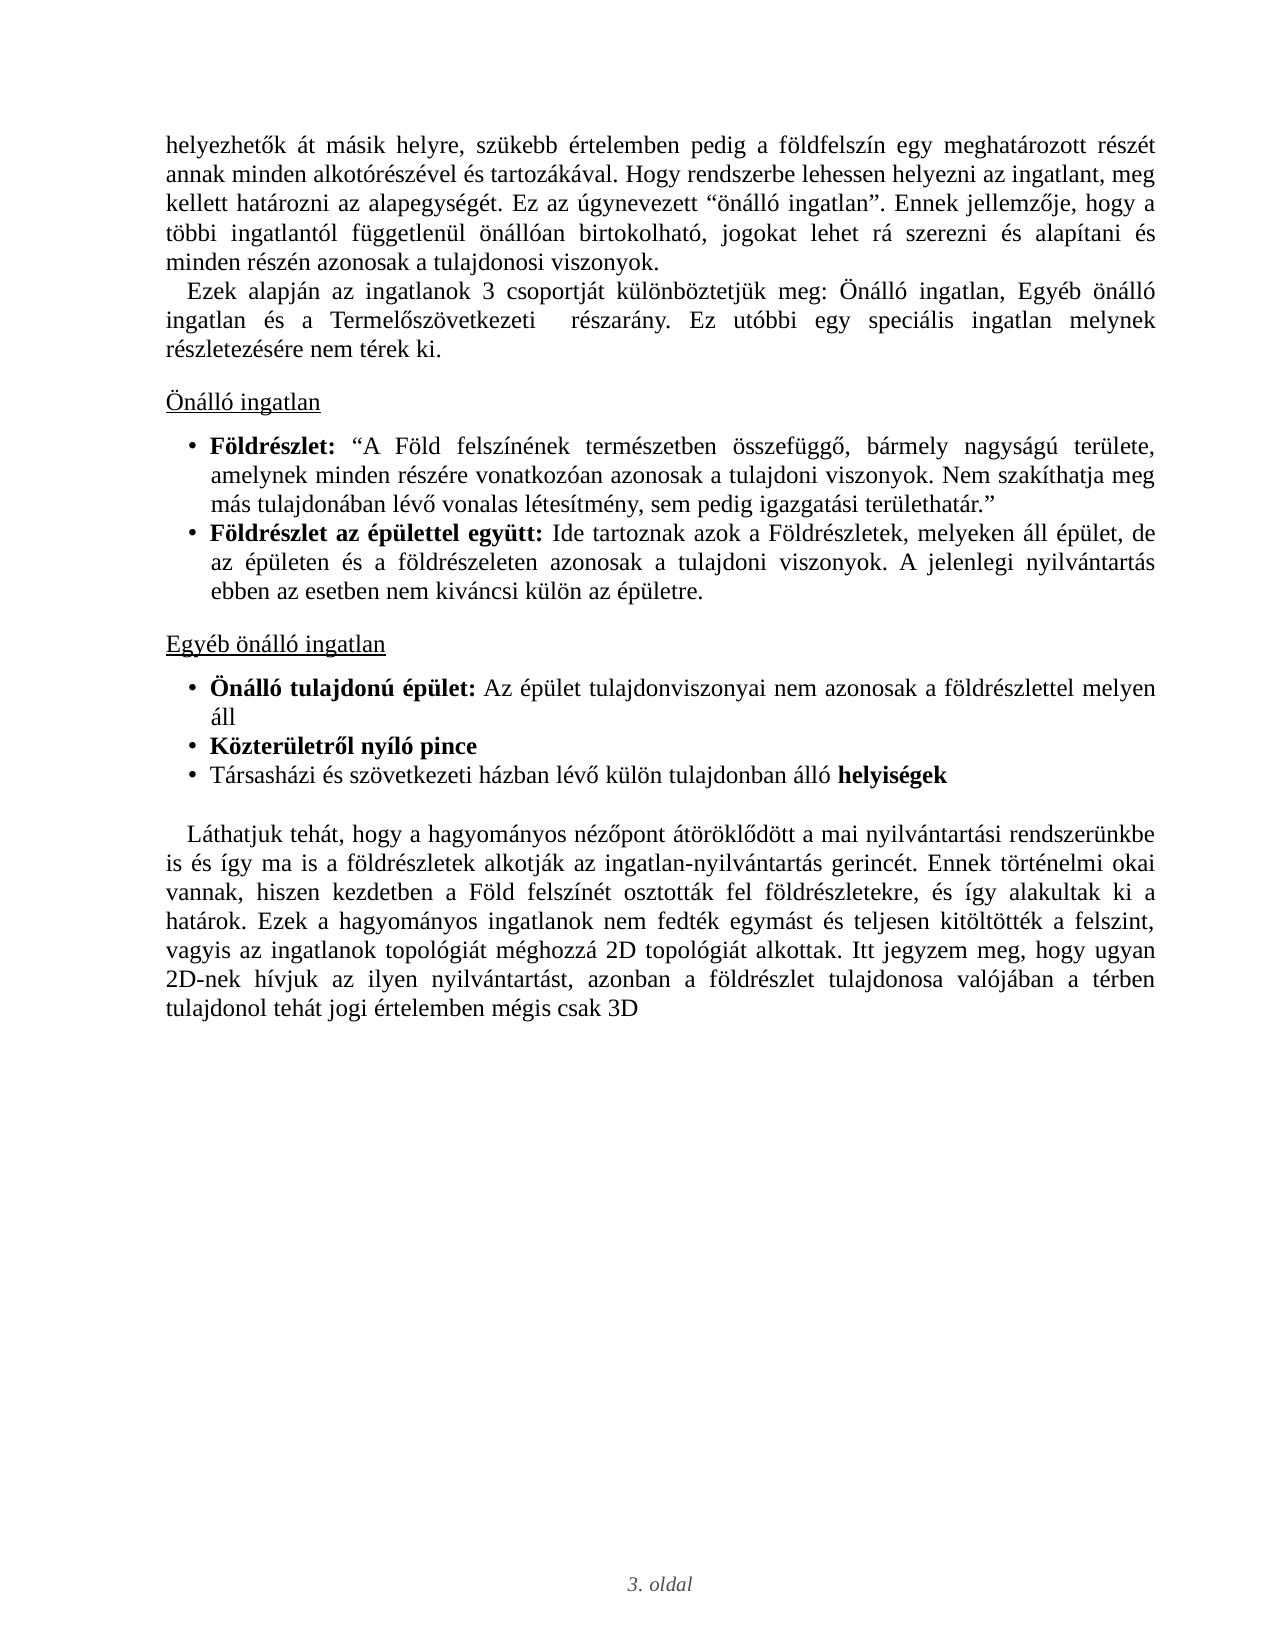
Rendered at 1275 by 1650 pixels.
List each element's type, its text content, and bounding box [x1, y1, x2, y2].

text Láthatjuk tehát, hogy a hagyományos nézőpont átöröklődött a mai nyilvántartási rendszerünkbe is és így ma is a földrészletek alkotják az ingatlan-nyilvántartás gerincét. Ennek történelmi okai vannak, hiszen kezdetben a Föld felszínét osztották fel földrészletekre, és így alakultak ki a határok. Ezek a hagyományos ingatlanok nem fedték egymást és teljesen kitöltötték a felszint, vagyis az ingatlanok topológiát méghozzá 2D topológiát alkottak. Itt jegyzem meg, hogy ugyan 2D-nek hívjuk az ilyen nyilvántartást, azonban a földrészlet tulajdonosa valójában a térben tulajdonol tehát jogi értelemben mégis csak 3D [166, 818, 1156, 1022]
text Ezek alapján az ingatlanok 3 csoportját különböztetjük meg: Önálló ingatlan, Egyéb önálló ingatlan és a Termelőszövetkezeti részarány. Ez utóbbi egy speciális ingatlan melynek részletezésére nem térek ki. [166, 276, 1156, 363]
text Egyéb önálló ingatlan [166, 629, 1156, 658]
list Társasházi és szövetkezeti házban lévő külön tulajdonban álló helyiségek [188, 760, 1156, 789]
list Közterületről nyíló pince [188, 731, 1156, 760]
list Önálló tulajdonú épület: Az épület tulajdonviszonyai nem azonosak a földrészlettel melyen áll [188, 673, 1156, 731]
list Földrészlet: “A Föld felszínének természetben összefüggő, bármely nagyságú területe, amelynek minden részére vonatkozóan azonosak a tulajdoni viszonyok. Nem szakíthatja meg más tulajdonában lévő vonalas létesítmény, sem pedig igazgatási területhatár.” [188, 431, 1156, 518]
text Önálló ingatlan [166, 387, 1156, 416]
text helyezhetők át másik helyre, szükebb értelemben pedig a földfelszín egy meghatározott részét annak minden alkotórészével és tartozákával. Hogy rendszerbe lehessen helyezni az ingatlant, meg kellett határozni az alapegységét. Ez az úgynevezett “önálló ingatlan”. Ennek jellemzője, hogy a többi ingatlantól függetlenül önállóan birtokolható, jogokat lehet rá szerezni és alapítani és minden részén azonosak a tulajdonosi viszonyok. [166, 130, 1156, 276]
list Földrészlet az épülettel együtt: Ide tartoznak azok a Földrészletek, melyeken áll épület, de az épületen és a földrészeleten azonosak a tulajdoni viszonyok. A jelenlegi nyilvántartás ebben az esetben nem kiváncsi külön az épületre. [188, 518, 1156, 605]
